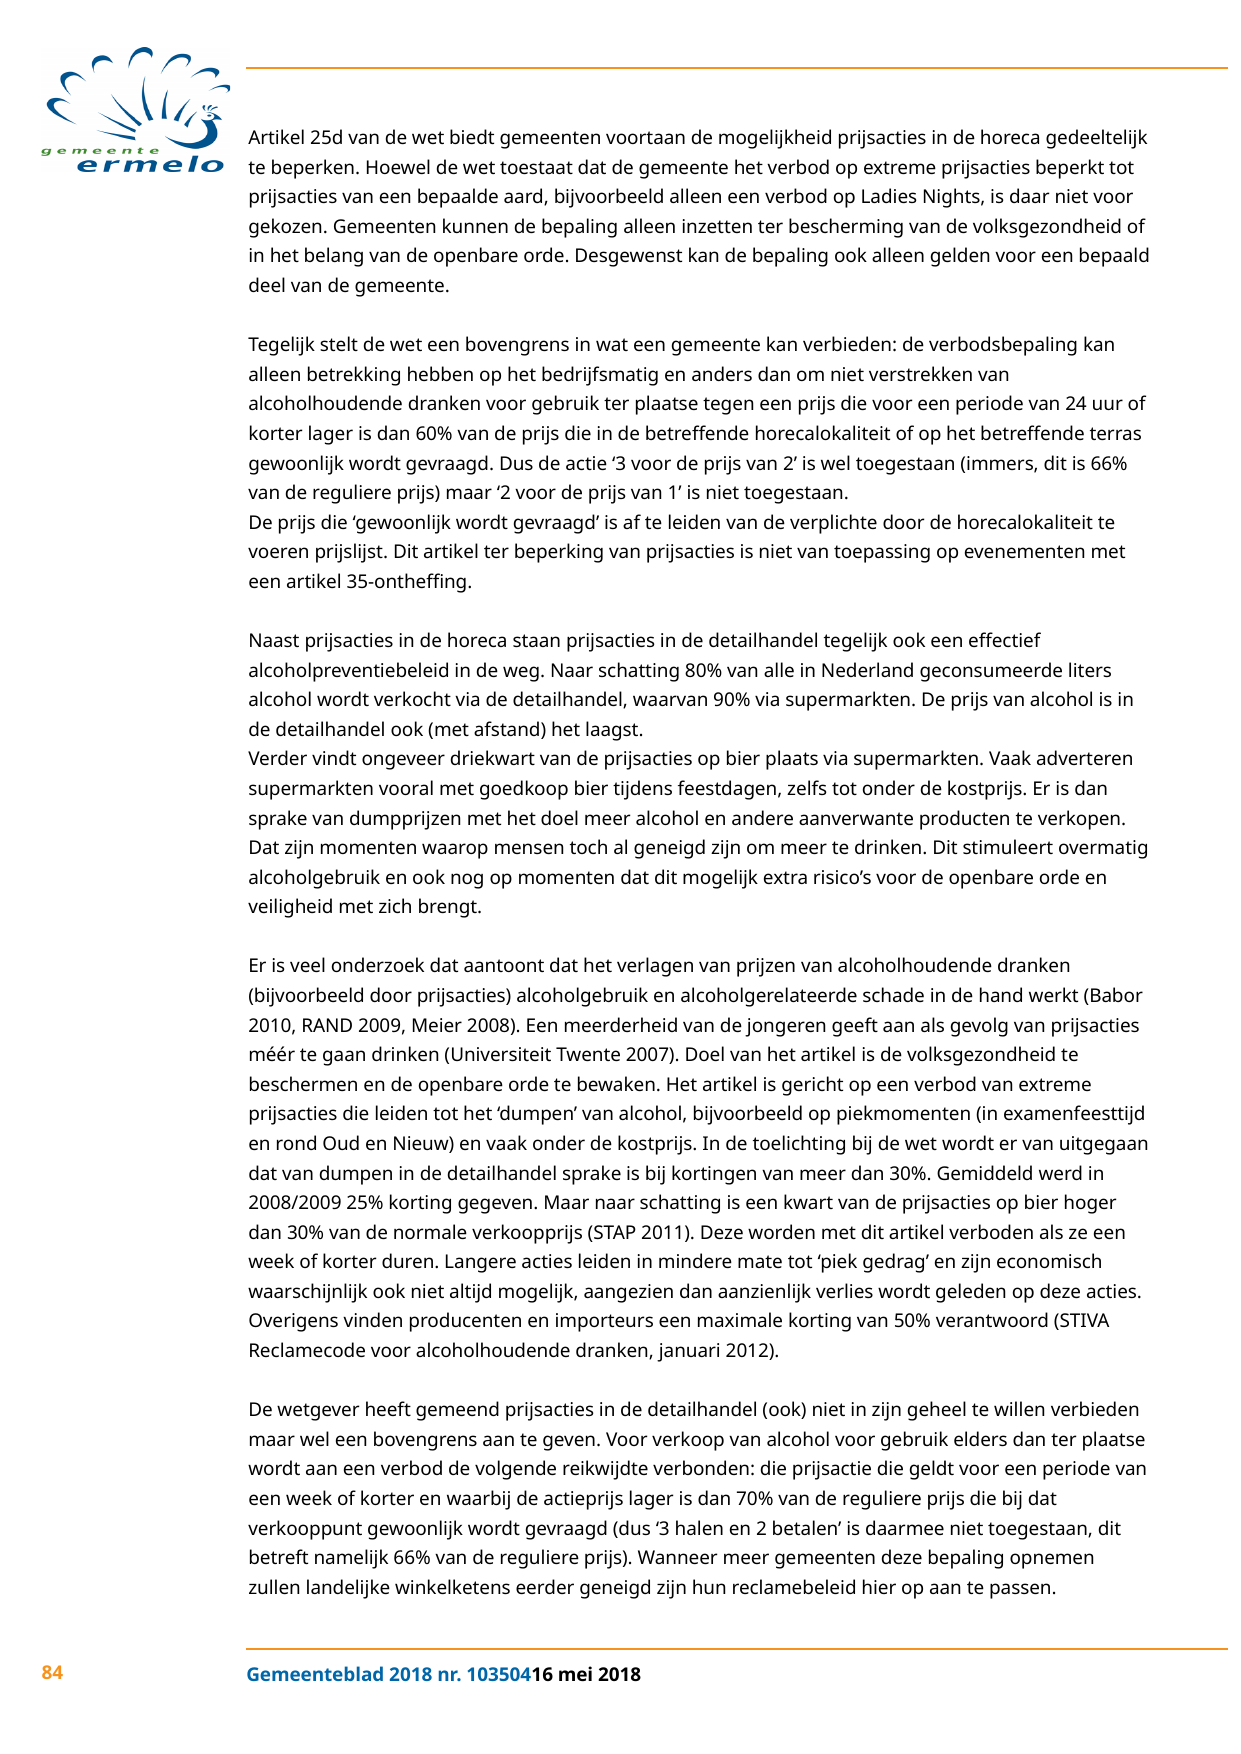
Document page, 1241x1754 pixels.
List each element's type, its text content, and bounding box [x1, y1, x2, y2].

text Er is veel onderzoek dat aantoont dat het verlagen van prijzen van alcoholhoudende dranken (bijvoorbeeld door prijsacties) alcoholgebruik en alcoholgerelateerde schade in de hand werkt (Babor 2010, RAND 2009, Meier 2008). Een meerderheid van de jongeren geeft aan als gevolg van prijsacties méér te gaan drinken (Universiteit Twente 2007). Doel van het artikel is de volksgezondheid te beschermen en de openbare orde te bewaken. Het artikel is gericht op een verbod van extreme prijsacties die leiden tot het ‘dumpen’ van alcohol, bijvoorbeeld op piekmomenten (in examenfeesttijd en rond Oud en Nieuw) en vaak onder de kostprijs. In de toelichting bij de wet wordt er van uitgegaan dat van dumpen in de detailhandel sprake is bij kortingen van meer dan 30%. Gemiddeld werd in 2008/2009 25% korting gegeven. Maar naar schatting is een kwart van de prijsacties op bier hoger dan 30% van de normale verkoopprijs (STAP 2011). Deze worden met dit artikel verboden als ze een week of korter duren. Langere acties leiden in mindere mate tot ‘piek gedrag’ en zijn economisch waarschijnlijk ook niet altijd mogelijk, aangezien dan aanzienlijk verlies wordt geleden op deze acties. Overigens vinden producenten en importeurs een maximale korting van 50% verantwoord (STIVA Reclamecode voor alcoholhoudende dranken, januari 2012). [248, 953, 1152, 1363]
text De prijs die ‘gewoonlijk wordt gevraagd’ is af te leiden van de verplichte door de horecalokaliteit te voeren prijslijst. Dit artikel ter beperking van prijsacties is niet van toepassing op evenementen met een artikel 35-ontheffing. [248, 509, 1152, 594]
text Artikel 25d van de wet biedt gemeenten voortaan de mogelijkheid prijsacties in de horeca gedeeltelijk te beperken. Hoewel de wet toestaat dat de gemeente het verbod op extreme prijsacties beperkt tot prijsacties van een bepaalde aard, bijvoorbeeld alleen een verbod op Ladies Nights, is daar niet voor gekozen. Gemeenten kunnen de bepaling alleen inzetten ter bescherming van de volksgezondheid of in het belang van de openbare orde. Desgewenst kan de bepaling ook alleen gelden voor een bepaald deel van de gemeente. [248, 124, 1152, 298]
text Tegelijk stelt de wet een bovengrens in wat een gemeente kan verbieden: de verbodsbepaling kan alleen betrekking hebben op het bedrijfsmatig en anders dan om niet verstrekken van alcoholhoudende dranken voor gebruik ter plaatse tegen een prijs die voor een periode van 24 uur of korter lager is dan 60% van de prijs die in de betreffende horecalokaliteit of op het betreffende terras gewoonlijk wordt gevraagd. Dus de actie ‘3 voor de prijs van 2’ is wel toegestaan (immers, dit is 66% van de reguliere prijs) maar ‘2 voor de prijs van 1’ is niet toegestaan. [248, 331, 1152, 505]
picture [41, 47, 231, 172]
text Verder vindt ongeveer driekwart van de prijsacties op bier plaats via supermarkten. Vaak adverteren supermarkten vooral met goedkoop bier tijdens feestdagen, zelfs tot onder de kostprijs. Er is dan sprake van dumpprijzen met het doel meer alcohol en andere aanverwante producten te verkopen. Dat zijn momenten waarop mensen toch al geneigd zijn om meer te drinken. Dit stimuleert overmatig alcoholgebruik en ook nog op momenten dat dit mogelijk extra risico’s voor de openbare orde en veiligheid met zich brengt. [248, 746, 1152, 919]
text De wetgever heeft gemeend prijsacties in de detailhandel (ook) niet in zijn geheel te willen verbieden maar wel een bovengrens aan te geven. Voor verkoop van alcohol voor gebruik elders dan ter plaatse wordt aan een verbod de volgende reikwijdte verbonden: die prijsactie die geldt voor een periode van een week of korter en waarbij de actieprijs lager is dan 70% van de reguliere prijs die bij dat verkooppunt gewoonlijk wordt gevraagd (dus ‘3 halen en 2 betalen’ is daarmee niet toegestaan, dit betreft namelijk 66% van de reguliere prijs). Wanneer meer gemeenten deze bepaling opnemen zullen landelijke winkelketens eerder geneigd zijn hun reclamebeleid hier op aan te passen. [248, 1396, 1152, 1600]
text Naast prijsacties in de horeca staan prijsacties in de detailhandel tegelijk ook een effectief alcoholpreventiebeleid in de weg. Naar schatting 80% van alle in Nederland geconsumeerde liters alcohol wordt verkocht via de detailhandel, waarvan 90% via supermarkten. De prijs van alcohol is in de detailhandel ook (met afstand) het laagst. [248, 627, 1152, 742]
